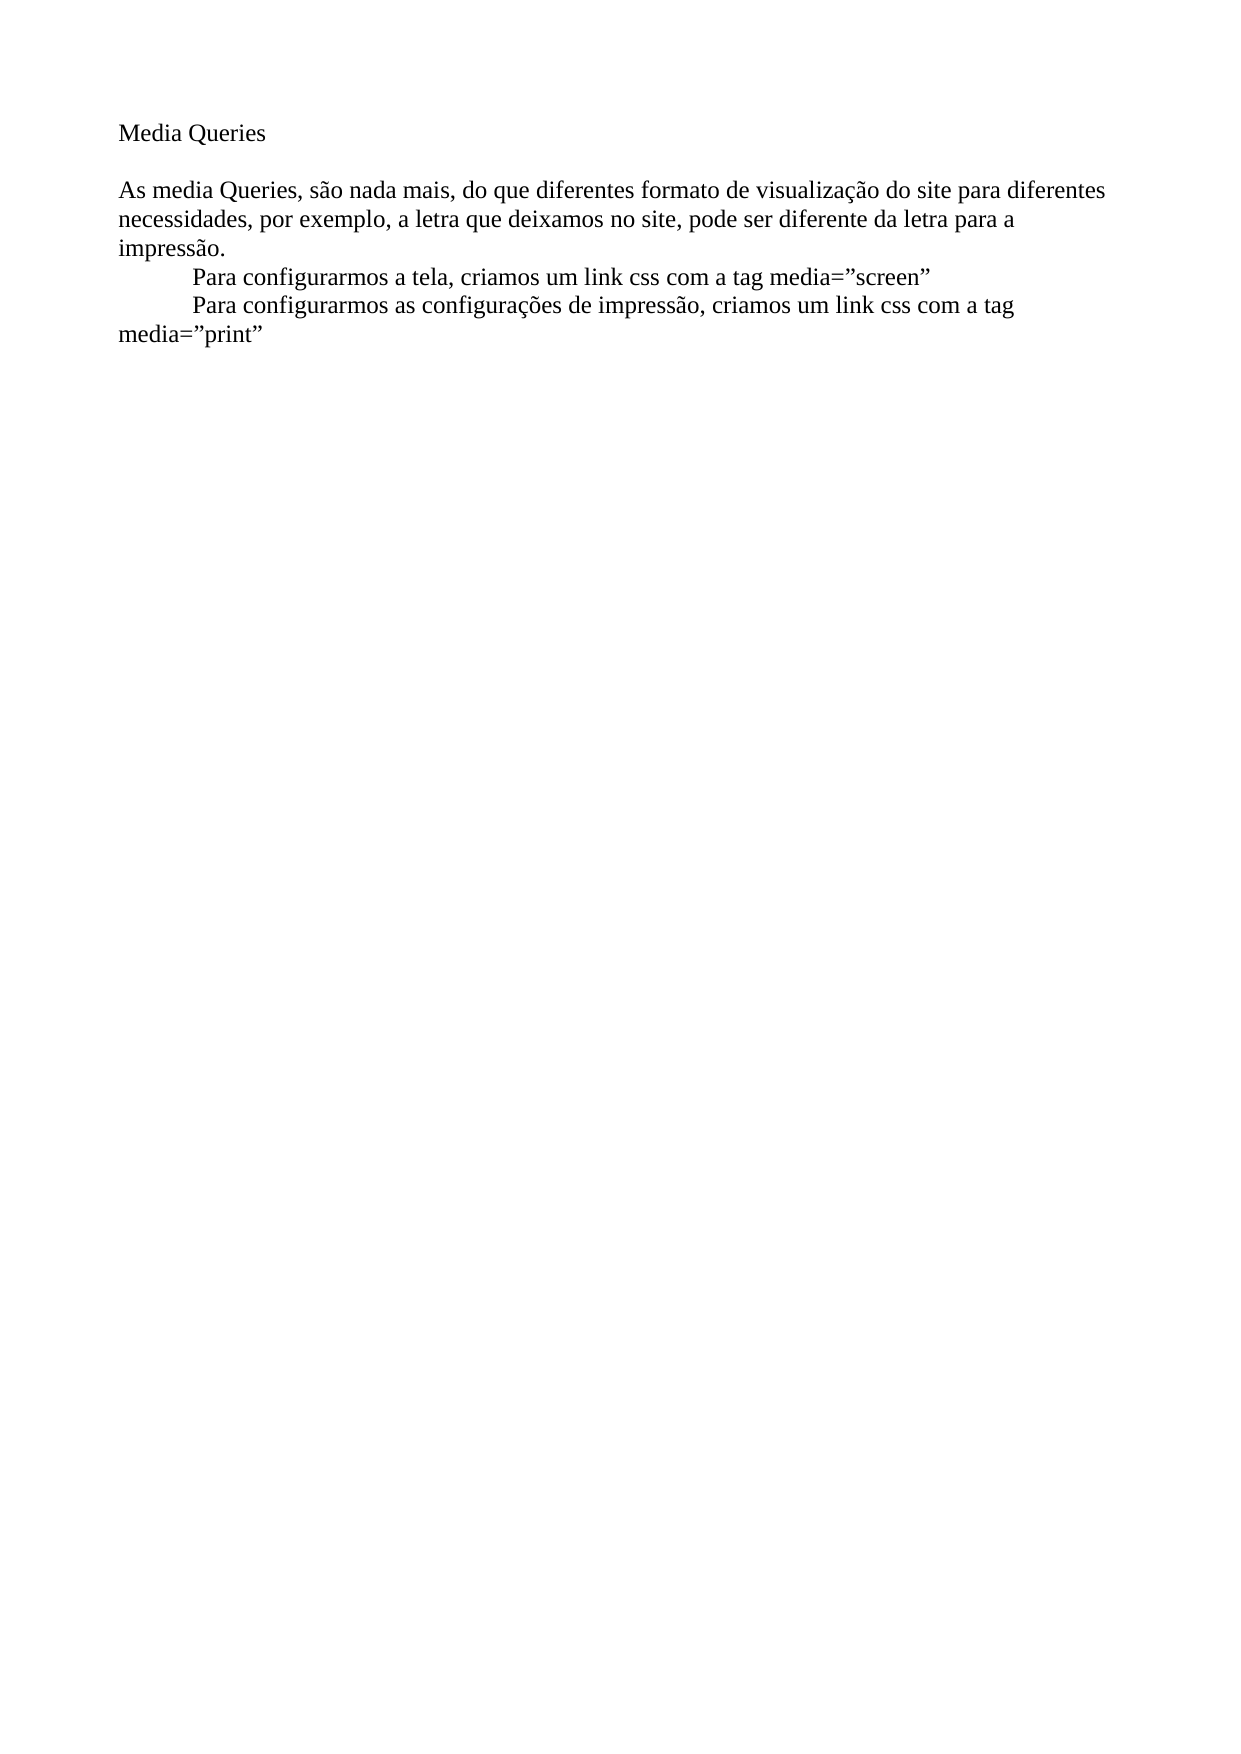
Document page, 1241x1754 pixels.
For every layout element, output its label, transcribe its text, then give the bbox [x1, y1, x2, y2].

text Para configurarmos a tela, criamos um link css com a tag media=”screen” [118, 262, 1122, 291]
text Media Queries [118, 118, 1122, 147]
text As media Queries, são nada mais, do que diferentes formato de visualização do site para diferentes necessidades, por exemplo, a letra que deixamos no site, pode ser diferente da letra para a impressão. [118, 176, 1122, 262]
text Para configurarmos as configurações de impressão, criamos um link css com a tag media=”print” [118, 291, 1122, 348]
